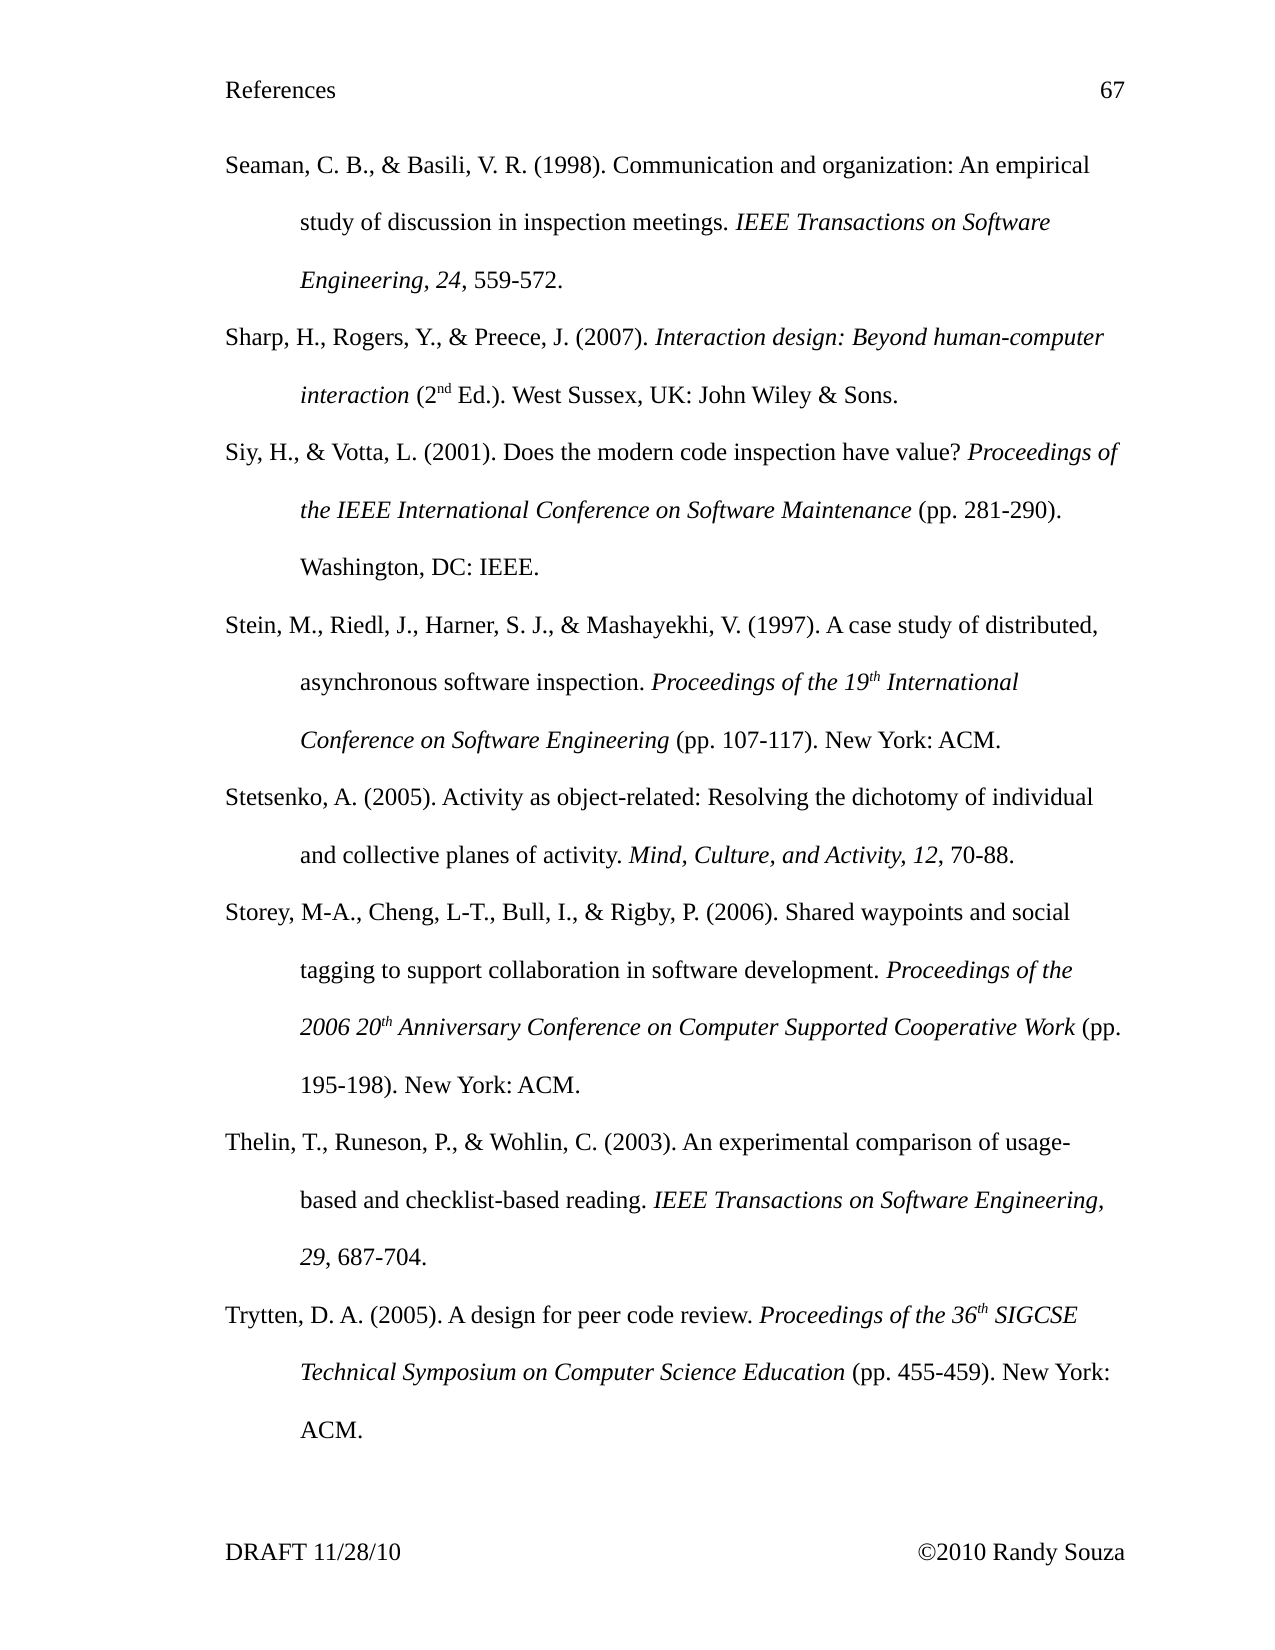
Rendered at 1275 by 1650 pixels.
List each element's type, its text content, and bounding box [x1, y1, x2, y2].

text Thelin, T., Runeson, P., & Wohlin, C. (2003). An experimental comparison of usage-based and checklist-based reading. IEEE Transactions on Software Engineering, 29, 687-704. [225, 1127, 1125, 1271]
text Storey, M-A., Cheng, L-T., Bull, I., & Rigby, P. (2006). Shared waypoints and social tagging to support collaboration in software development. Proceedings of the 2006 20th Anniversary Conference on Computer Supported Cooperative Work (pp. 195-198). New York: ACM. [225, 897, 1125, 1099]
text Stein, M., Riedl, J., Harner, S. J., & Mashayekhi, V. (1997). A case study of distributed, asynchronous software inspection. Proceedings of the 19th International Conference on Software Engineering (pp. 107-117). New York: ACM. [225, 610, 1125, 754]
text Seaman, C. B., & Basili, V. R. (1998). Communication and organization: An empirical study of discussion in inspection meetings. IEEE Transactions on Software Engineering, 24, 559-572. [225, 150, 1125, 294]
text Stetsenko, A. (2005). Activity as object-related: Resolving the dichotomy of individual and collective planes of activity. Mind, Culture, and Activity, 12, 70-88. [225, 782, 1125, 869]
text Siy, H., & Votta, L. (2001). Does the modern code inspection have value? Proceedings of the IEEE International Conference on Software Maintenance (pp. 281-290). Washington, DC: IEEE. [225, 437, 1125, 581]
text Sharp, H., Rogers, Y., & Preece, J. (2007). Interaction design: Beyond human-computer interaction (2nd Ed.). West Sussex, UK: John Wiley & Sons. [225, 322, 1125, 409]
text Trytten, D. A. (2005). A design for peer code review. Proceedings of the 36th SIGCSE Technical Symposium on Computer Science Education (pp. 455-459). New York: ACM. [225, 1300, 1125, 1444]
